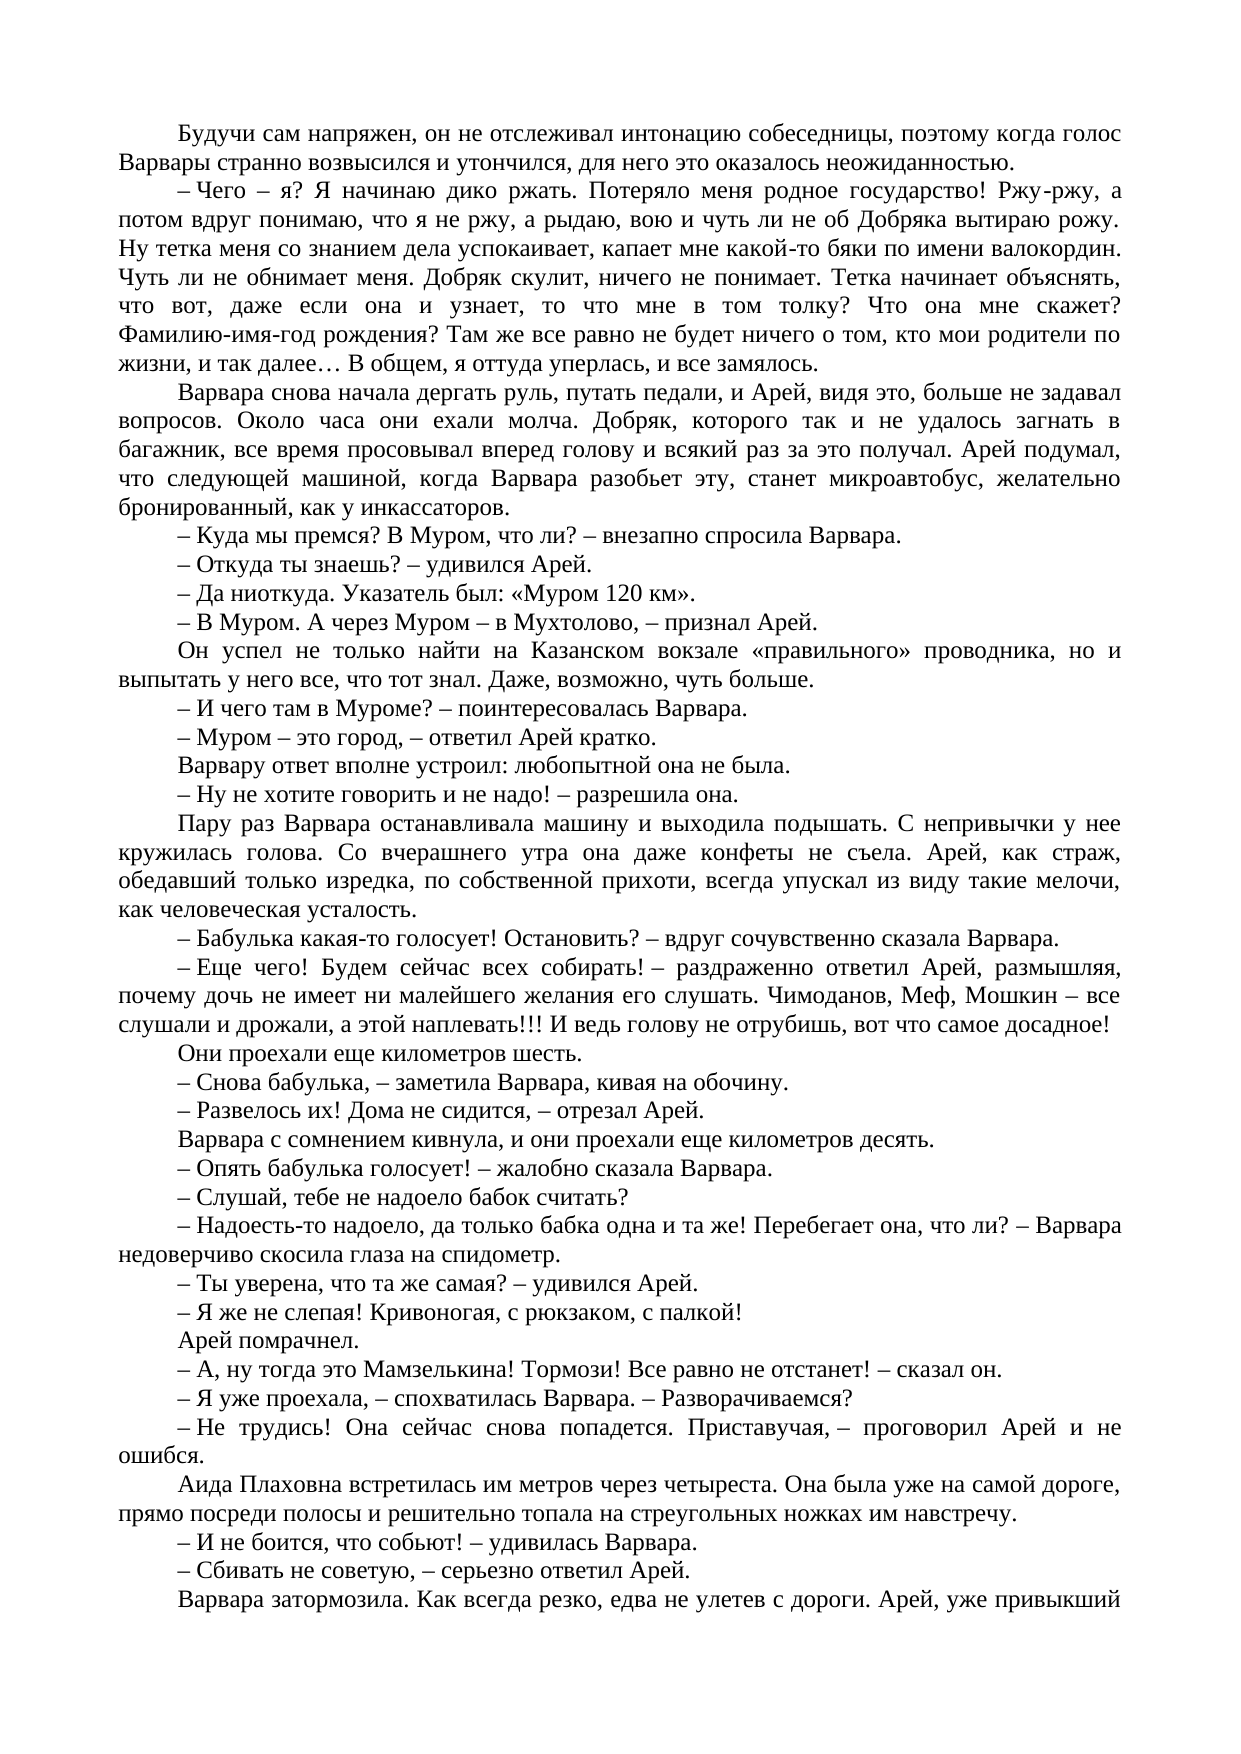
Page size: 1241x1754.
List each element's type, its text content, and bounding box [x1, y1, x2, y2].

text – Развелось их! Дома не сидится, – отрезал Арей. [118, 1096, 1122, 1124]
text – И не боится, что собьют! – удивилась Варвара. [118, 1527, 1122, 1556]
text – Еще чего! Будем сейчас всех собирать! – раздраженно ответил Арей, размышляя, почему дочь не имеет ни малейшего желания его слушать. Чимоданов, Меф, Мошкин – все слушали и дрожали, а этой наплевать!!! И ведь голову не отрубишь, вот что самое досадное! [118, 952, 1122, 1038]
text Варвара с сомнением кивнула, и они проехали еще километров десять. [118, 1124, 1122, 1153]
text Они проехали еще километров шесть. [118, 1038, 1122, 1067]
text – Я же не слепая! Кривоногая, с рюкзаком, с палкой! [118, 1297, 1122, 1326]
text Варвара снова начала дергать руль, путать педали, и Арей, видя это, больше не задавал вопросов. Около часа они ехали молча. Добряк, которого так и не удалось загнать в багажник, все время просовывал вперед голову и всякий раз за это получал. Арей подумал, что следующей машиной, когда Варвара разобьет эту, станет микроавтобус, желательно бронированный, как у инкассаторов. [118, 377, 1122, 521]
text Варвару ответ вполне устроил: любопытной она не была. [118, 751, 1122, 779]
text – Ты уверена, что та же самая? – удивился Арей. [118, 1268, 1122, 1297]
text Аида Плаховна встретилась им метров через четыреста. Она была уже на самой дороге, прямо посреди полосы и решительно топала на стреугольных ножках им навстречу. [118, 1469, 1122, 1527]
text – Снова бабулька, – заметила Варвара, кивая на обочину. [118, 1067, 1122, 1096]
text – Ну не хотите говорить и не надо! – разрешила она. [118, 779, 1122, 808]
text – Я уже проехала, – спохватилась Варвара. – Разворачиваемся? [118, 1383, 1122, 1412]
text Он успел не только найти на Казанском вокзале «правильного» проводника, но и выпытать у него все, что тот знал. Даже, возможно, чуть больше. [118, 636, 1122, 693]
text – В Муром. А через Муром – в Мухтолово, – признал Арей. [118, 607, 1122, 636]
text – А, ну тогда это Мамзелькина! Тормози! Все равно не отстанет! – сказал он. [118, 1354, 1122, 1383]
text – Откуда ты знаешь? – удивился Арей. [118, 549, 1122, 578]
text Будучи сам напряжен, он не отслеживал интонацию собеседницы, поэтому когда голос Варвары странно возвысился и утончился, для него это оказалось неожиданностью. [118, 118, 1122, 176]
text – И чего там в Муроме? – поинтересовалась Варвара. [118, 693, 1122, 722]
text – Да ниоткуда. Указатель был: «Муром 120 км». [118, 578, 1122, 607]
text – Муром – это город, – ответил Арей кратко. [118, 722, 1122, 751]
text – Сбивать не советую, – серьезно ответил Арей. [118, 1556, 1122, 1584]
text – Опять бабулька голосует! – жалобно сказала Варвара. [118, 1153, 1122, 1182]
text – Чего – я? Я начинаю дико ржать. Потеряло меня родное государство! Ржу‑ржу, а потом вдруг понимаю, что я не ржу, а рыдаю, вою и чуть ли не об Добряка вытираю рожу. Ну тетка меня со знанием дела успокаивает, капает мне какой‑то бяки по имени валокордин. Чуть ли не обнимает меня. Добряк скулит, ничего не понимает. Тетка начинает объяснять, что вот, даже если она и узнает, то что мне в том толку? Что она мне скажет? Фамилию‑имя‑год рождения? Там же все равно не будет ничего о том, кто мои родители по жизни, и так далее… В общем, я оттуда уперлась, и все замялось. [118, 176, 1122, 377]
text Варвара затормозила. Как всегда резко, едва не улетев с дороги. Арей, уже привыкший [118, 1584, 1122, 1613]
text – Надоесть‑то надоело, да только бабка одна и та же! Перебегает она, что ли? – Варвара недоверчиво скосила глаза на спидометр. [118, 1211, 1122, 1268]
text Пару раз Варвара останавливала машину и выходила подышать. С непривычки у нее кружилась голова. Со вчерашнего утра она даже конфеты не съела. Арей, как страж, обедавший только изредка, по собственной прихоти, всегда упускал из виду такие мелочи, как человеческая усталость. [118, 808, 1122, 923]
text – Бабулька какая‑то голосует! Остановить? – вдруг сочувственно сказала Варвара. [118, 923, 1122, 952]
text – Не трудись! Она сейчас снова попадется. Приставучая, – проговорил Арей и не ошибся. [118, 1412, 1122, 1469]
text Арей помрачнел. [118, 1326, 1122, 1354]
text – Слушай, тебе не надоело бабок считать? [118, 1182, 1122, 1211]
text – Куда мы премся? В Муром, что ли? – внезапно спросила Варвара. [118, 521, 1122, 549]
